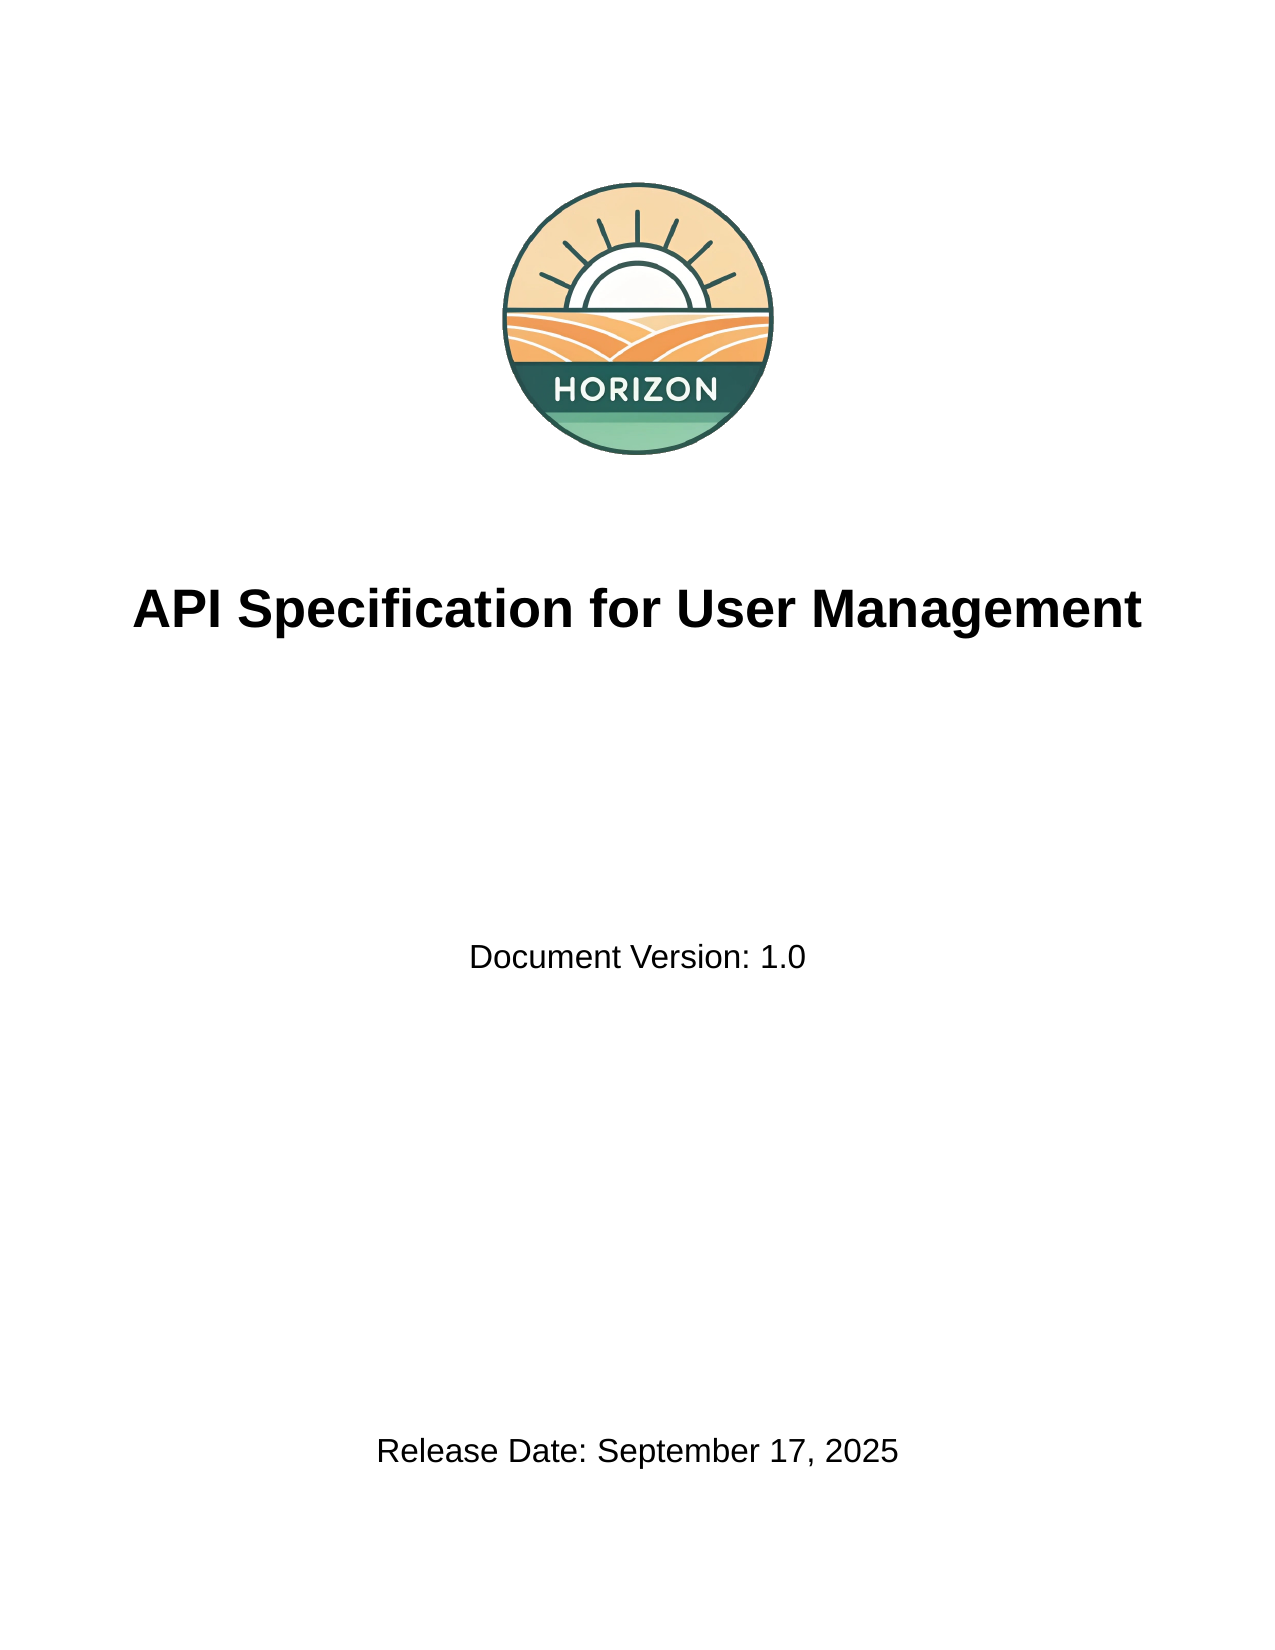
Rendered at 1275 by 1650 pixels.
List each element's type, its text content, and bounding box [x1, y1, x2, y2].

text Document Version: 1.0 [118, 937, 1157, 1058]
title API Specification for User Management [118, 577, 1157, 639]
picture [496, 176, 779, 459]
text Release Date: September 17, 2025 [118, 1431, 1157, 1470]
